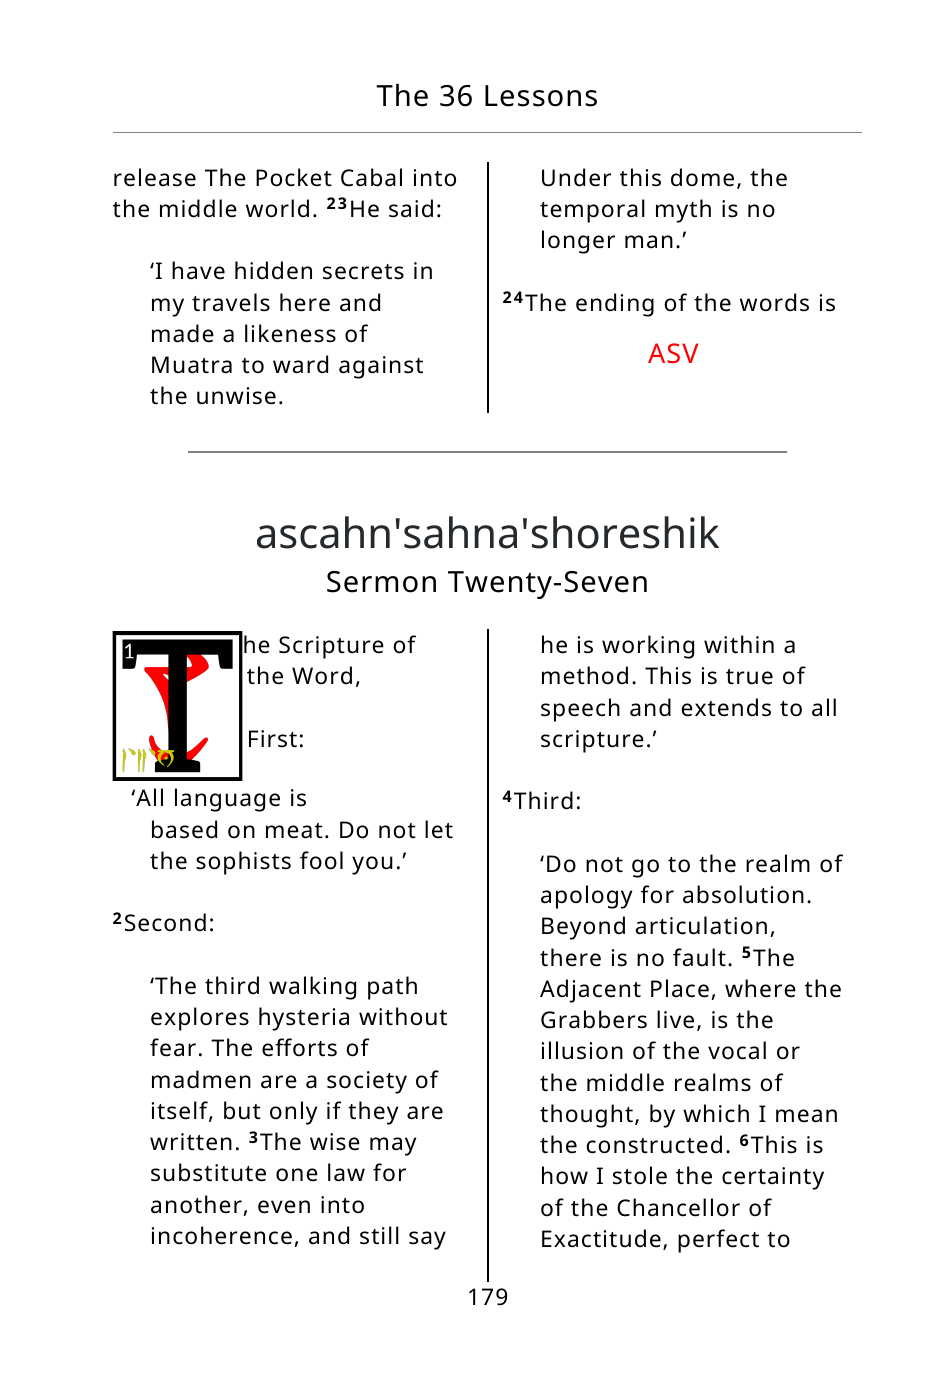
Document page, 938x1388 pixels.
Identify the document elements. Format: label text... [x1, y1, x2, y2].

text ‘I have hidden secrets in my travels here and made a likeness of Muatra to ward against the unwise. [150, 255, 454, 412]
text 2Second: [112, 907, 472, 939]
text ‘All language is [131, 782, 454, 814]
text Sermon Twenty-Seven [112, 561, 862, 601]
text the Word, [243, 660, 416, 691]
text 24The ending of the words is [502, 287, 862, 318]
text release The Pocket Cabal into the middle world. 23He said: [112, 162, 472, 224]
subtitle ascahn'sahna'shoreshik [112, 504, 862, 561]
text he is working within a method. This is true of speech and extends to all scripture.’ [540, 629, 844, 754]
picture [112, 631, 243, 781]
text Under this dome, the temporal myth is no longer man.’ [540, 162, 844, 255]
text ASV [502, 335, 844, 372]
text ‘Do not go to the realm of apology for absolution. Beyond articulation, there is no fault. 5The Adjacent Place, where the Grabbers live, is the illusion of the vocal or the middle realms of thought, by which I mean the constructed. 6This is how I stole the certainty of the Chancellor of Exactitude, perfect to [540, 848, 844, 1254]
text 4Third: [502, 785, 862, 816]
text ‘The third walking path explores hysteria without fear. The efforts of madmen are a society of itself, but only if they are written. 3The wise may substitute one law for another, even into incoherence, and still say [150, 970, 454, 1251]
text First: [243, 723, 416, 754]
text The 36 Lessons [112, 75, 862, 115]
text based on meat. Do not let the sophists fool you.’ [150, 814, 454, 876]
text he Scripture of [112, 629, 416, 660]
